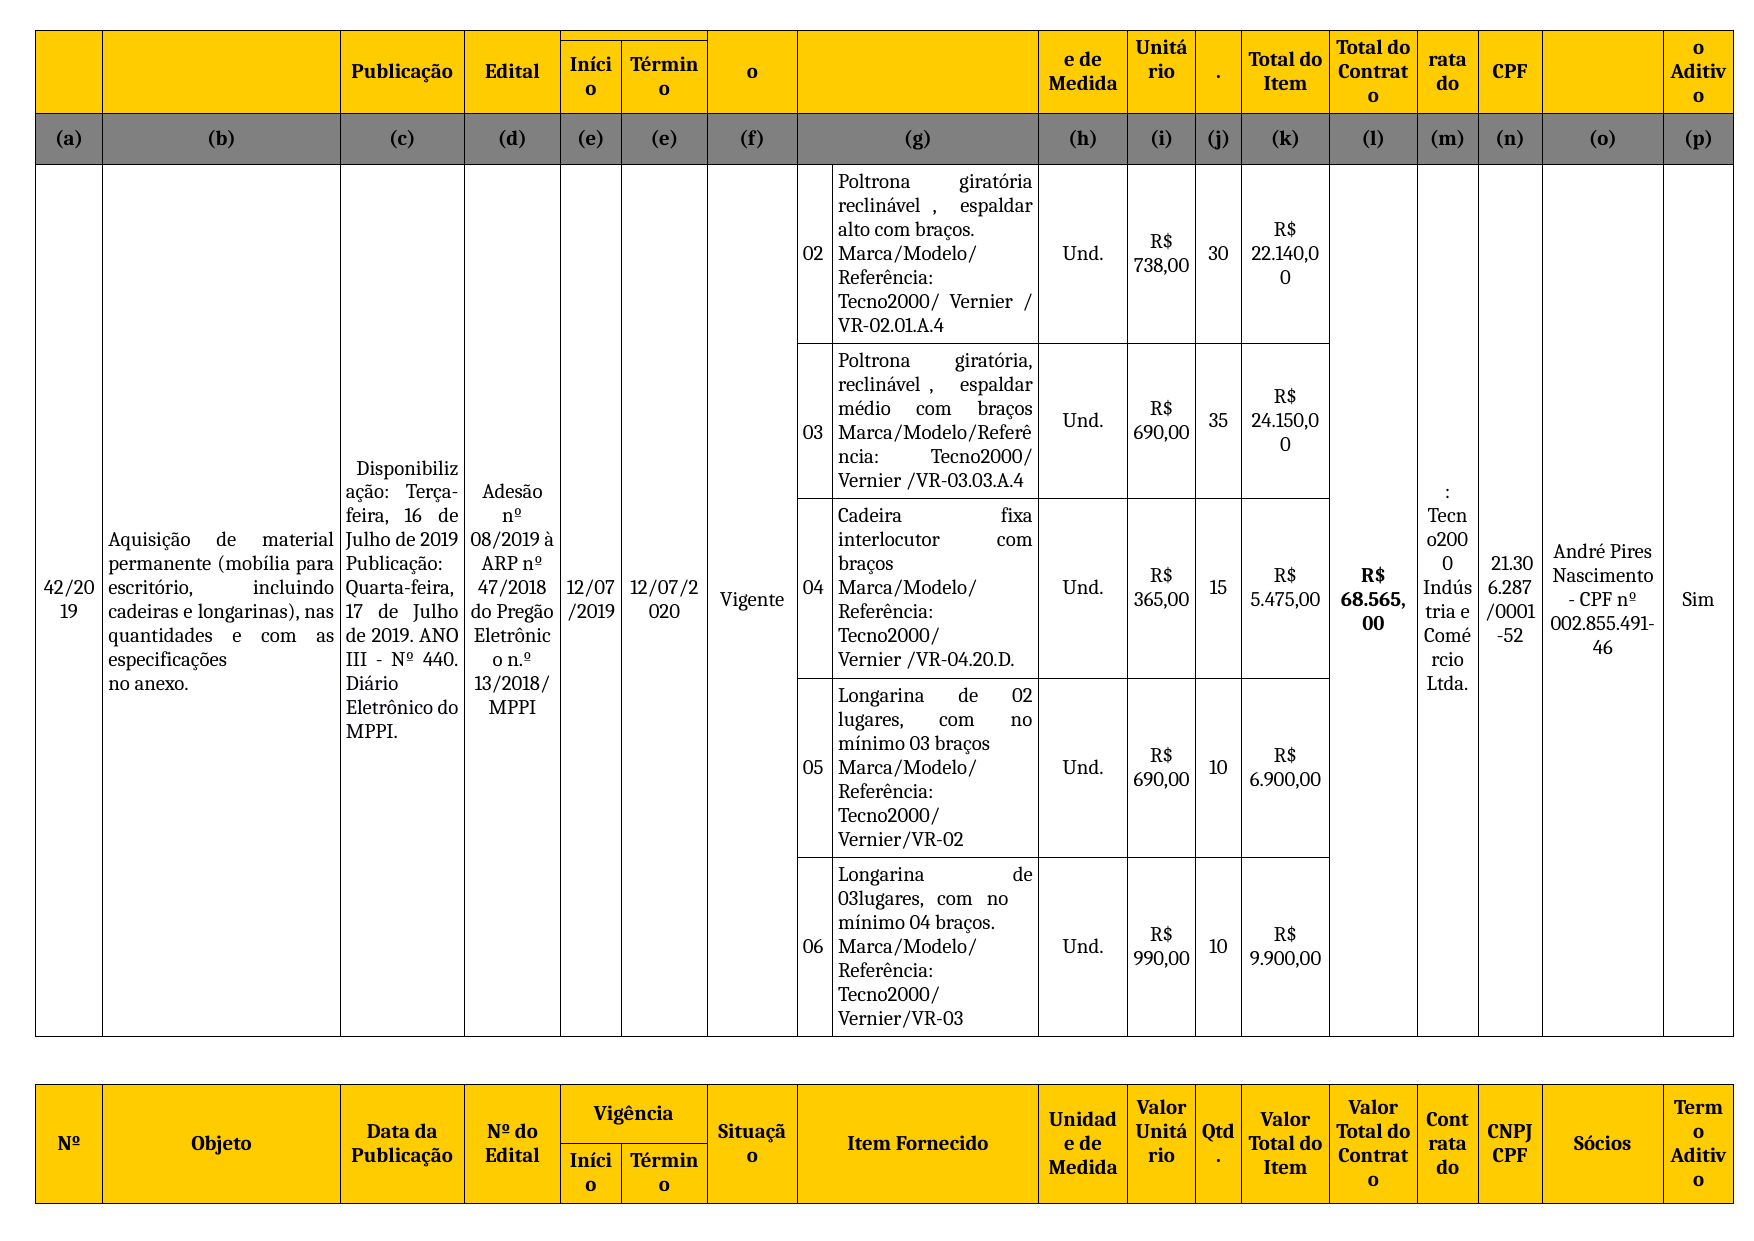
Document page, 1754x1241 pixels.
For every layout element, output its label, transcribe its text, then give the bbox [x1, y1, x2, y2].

table_cell (n) [1479, 114, 1542, 164]
table_header Nº do Edital [465, 1085, 560, 1203]
table_cell (l) [1330, 114, 1417, 164]
table_cell 21.306.287/0001-52 [1479, 165, 1542, 1036]
table_header Sócios [1543, 1085, 1663, 1203]
table_cell (e) [622, 114, 707, 164]
table_cell : Tecno2000 Indústria e Comércio Ltda. [1418, 165, 1478, 1036]
table_cell Adesão nº 08/2019 à ARP nº 47/2018 do Pregão Eletrônico n.º 13/2018/MPPI [465, 165, 560, 1036]
table_cell 10 [1196, 679, 1241, 857]
table_cell 02 [798, 165, 832, 343]
table_cell Término [622, 41, 707, 113]
table_header e de Medida [1039, 31, 1127, 113]
table_header CPF [1479, 31, 1542, 113]
table_header Unidade de Medida [1039, 1085, 1127, 1203]
table_cell Término [622, 1144, 707, 1203]
table_cell R$ 365,00 [1128, 499, 1195, 678]
table_cell (o) [1543, 114, 1663, 164]
table_cell 10 [1196, 858, 1241, 1036]
table_cell (a) [36, 114, 102, 164]
table_cell 12/07/2020 [622, 165, 707, 1036]
table_cell Cadeira fixa interlocutor com braços Marca/Modelo/Referência: Tecno2000/ Vernier /VR-04.20.D. [833, 499, 1038, 678]
table_cell Longarina de 02 lugares, com no mínimo 03 braços Marca/Modelo/Referência: Tecno2000/ Vernier/VR-02 [833, 679, 1038, 857]
table_cell André Pires Nascimento - CPF nº 002.855.491-46 [1543, 165, 1663, 1036]
table_cell Poltrona giratória reclinável , espaldar alto com braços. Marca/Modelo/Referência: Tecno2000/ Vernier / VR-02.01.A.4 [833, 165, 1038, 343]
table_header Item Fornecido [798, 1085, 1038, 1203]
table_cell (c) [341, 114, 464, 164]
table_header CNPJ CPF [1479, 1085, 1542, 1203]
table_cell 06 [798, 858, 832, 1036]
table_header o Aditivo [1664, 31, 1733, 113]
table_header Situação [708, 1085, 797, 1203]
table_cell (i) [1128, 114, 1195, 164]
table_header Nº [36, 1085, 102, 1203]
table_cell R$ 24.150,00 [1242, 344, 1329, 498]
table_cell (g) [798, 114, 1038, 164]
table_header Total do Contrato [1330, 31, 1417, 113]
table_cell Und. [1039, 165, 1127, 343]
table_cell Poltrona giratória, reclinável , espaldar médio com braços Marca/Modelo/Referência: Tecno2000/ Vernier /VR-03.03.A.4 [833, 344, 1038, 498]
table_cell (d) [465, 114, 560, 164]
table_header [561, 31, 707, 40]
table_cell R$ 5.475,00 [1242, 499, 1329, 678]
table_cell Início [561, 41, 621, 113]
table_cell 42/2019 [36, 165, 102, 1036]
table_cell (h) [1039, 114, 1127, 164]
table_cell Und. [1039, 858, 1127, 1036]
table_cell Sim [1664, 165, 1733, 1036]
table_cell (p) [1664, 114, 1733, 164]
table_header [103, 31, 340, 113]
table_cell 05 [798, 679, 832, 857]
table_header Edital [465, 31, 560, 113]
table_header [798, 31, 1038, 113]
table_cell Vigente [708, 165, 797, 1036]
table_cell (b) [103, 114, 340, 164]
table_cell R$ 68.565,00 [1330, 165, 1417, 1036]
table_cell Longarina de 03lugares, com no mínimo 04 braços. Marca/Modelo/Referência: Tecno2000/ Vernier/VR-03 [833, 858, 1038, 1036]
table_cell 30 [1196, 165, 1241, 343]
table_cell R$ 738,00 [1128, 165, 1195, 343]
table_header Valor Unitário [1128, 1085, 1195, 1203]
table_cell Disponibilização: Terça-feira, 16 de Julho de 2019 Publicação: Quarta-feira, 17 de Julho de 2019. ANO III - Nº 440. Diário Eletrônico do MPPI. [341, 165, 464, 1036]
table_cell (f) [708, 114, 797, 164]
table_cell R$ 990,00 [1128, 858, 1195, 1036]
table_cell 04 [798, 499, 832, 678]
table_header . [1196, 31, 1241, 113]
table_header Contratado [1418, 1085, 1478, 1203]
table_cell 35 [1196, 344, 1241, 498]
table_header Publicação [341, 31, 464, 113]
table_cell Und. [1039, 679, 1127, 857]
table_header Vigência [561, 1085, 707, 1143]
table_cell R$ 690,00 [1128, 344, 1195, 498]
table_cell R$ 22.140,00 [1242, 165, 1329, 343]
table_cell 12/07/2019 [561, 165, 621, 1036]
table_cell R$ 9.900,00 [1242, 858, 1329, 1036]
table_cell R$ 6.900,00 [1242, 679, 1329, 857]
table_cell (k) [1242, 114, 1329, 164]
table_header Valor Total do Contrato [1330, 1085, 1417, 1203]
table_cell Und. [1039, 499, 1127, 678]
table_header Objeto [103, 1085, 340, 1203]
table_header ratado [1418, 31, 1478, 113]
table_header [1543, 31, 1663, 113]
table_header Termo Aditivo [1664, 1085, 1733, 1203]
table_header Data da Publicação [341, 1085, 464, 1203]
table_cell (j) [1196, 114, 1241, 164]
table_header Total do Item [1242, 31, 1329, 113]
table_cell (e) [561, 114, 621, 164]
table_cell (m) [1418, 114, 1478, 164]
table_cell 15 [1196, 499, 1241, 678]
table_cell R$ 690,00 [1128, 679, 1195, 857]
table_cell Início [561, 1144, 621, 1203]
table_header Unitário [1128, 31, 1195, 113]
table_cell Aquisição de material permanente (mobília para escritório, incluindo cadeiras e longarinas), nas quantidades e com as especificações no anexo. [103, 165, 340, 1036]
table_header [36, 31, 102, 113]
table_cell Und. [1039, 344, 1127, 498]
table_header o [708, 31, 797, 113]
table_cell 03 [798, 344, 832, 498]
table_header Valor Total do Item [1242, 1085, 1329, 1203]
table_header Qtd. [1196, 1085, 1241, 1203]
